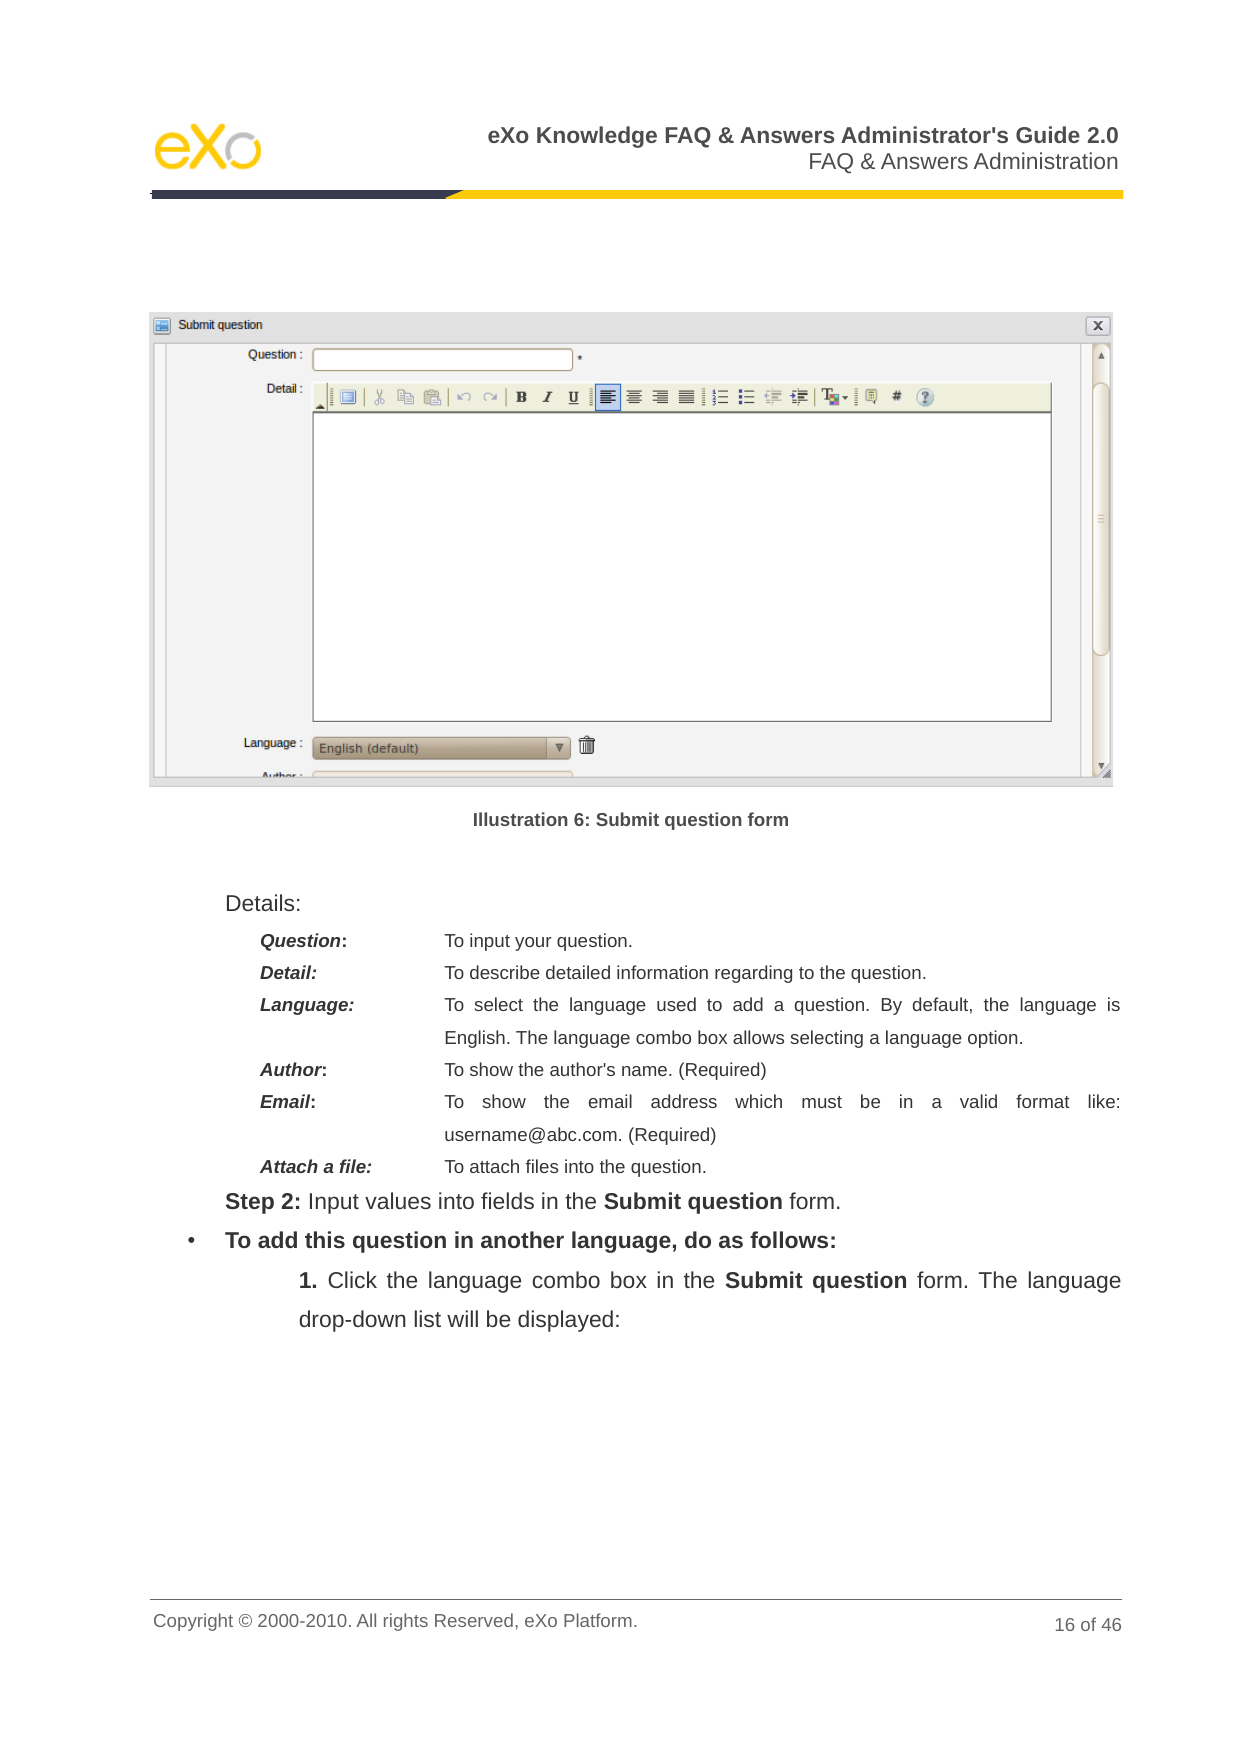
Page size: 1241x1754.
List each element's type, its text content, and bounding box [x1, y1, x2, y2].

picture [151, 190, 1124, 199]
picture [155, 123, 262, 170]
list Illustration 6: Submit question form [149, 787, 1113, 830]
text Attach a file: To attach files into the question. [260, 1156, 1122, 1177]
text Detail: To describe detailed information regarding to the question. [260, 962, 1122, 983]
text Email: To show the email address which must be in a valid format like: username@abc.com. (Required) [260, 1091, 1122, 1145]
list To add this question in another language, do as follows: [187, 1227, 1122, 1254]
list 1. Click the language combo box in the Submit question form. The language drop-down list will be displayed: [261, 1267, 1122, 1333]
text Author: To show the author's name. (Required) [260, 1059, 1122, 1080]
picture [149, 312, 1114, 787]
text Question: To input your question. [260, 930, 1122, 951]
list Details: [187, 890, 1122, 917]
list Step 2: Input values into fields in the Submit question form. [187, 1188, 1122, 1214]
text Language: To select the language used to add a question. By default, the language is English. The language combo box allows selecting a language option. [260, 994, 1122, 1048]
